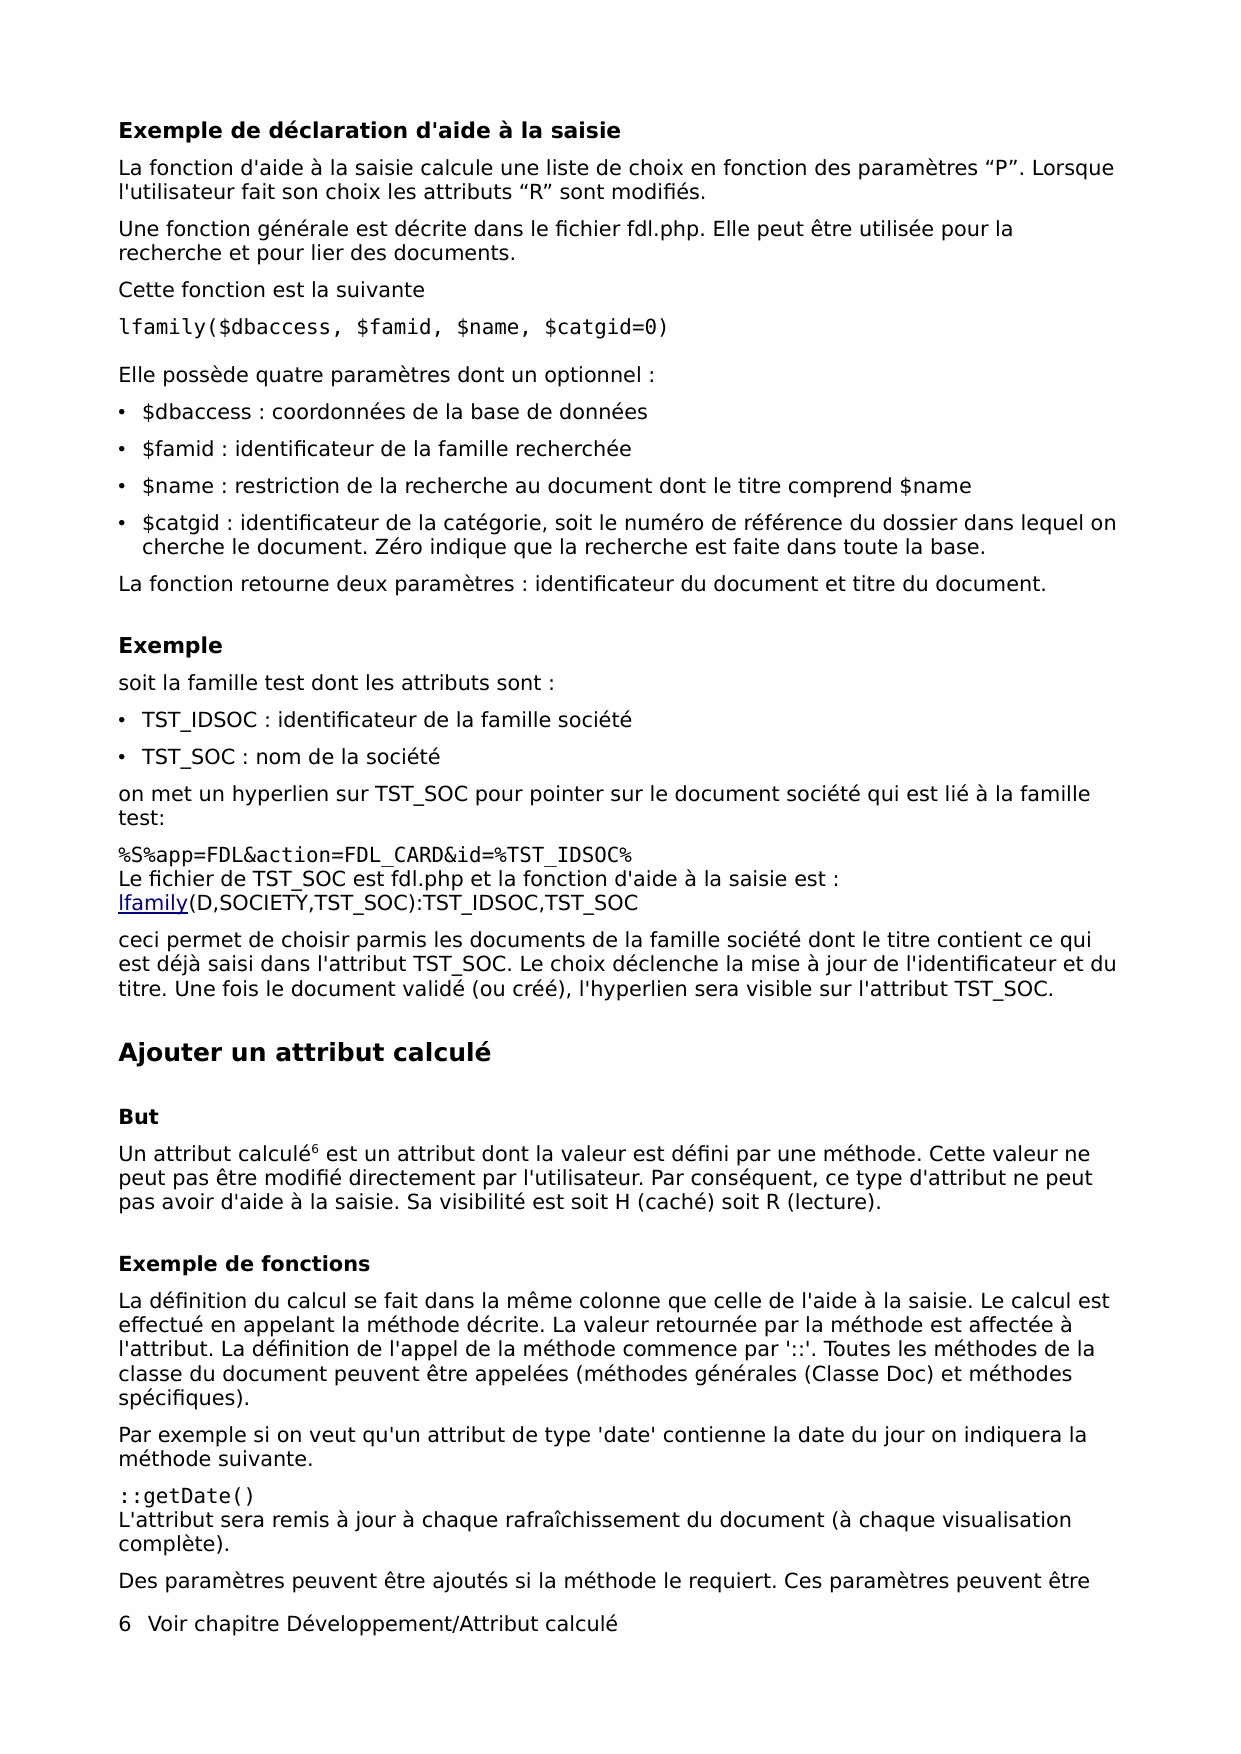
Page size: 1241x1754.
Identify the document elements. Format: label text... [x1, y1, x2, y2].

text soit la famille test dont les attributs sont : [118, 671, 1122, 696]
list TST_SOC : nom de la société [118, 745, 1122, 769]
text ceci permet de choisir parmis les documents de la famille société dont le titre contient ce qui est déjà saisi dans l'attribut TST_SOC. Le choix déclenche la mise à jour de l'identificateur et du titre. Une fois le document validé (ou créé), l'hyperlien sera visible sur l'attribut TST_SOC. [118, 928, 1122, 1001]
text Une fonction générale est décrite dans le fichier fdl.php. Elle peut être utilisée pour la recherche et pour lier des documents. [118, 217, 1122, 266]
text Des paramètres peuvent être ajoutés si la méthode le requiert. Ces paramètres peuvent être [118, 1569, 1122, 1593]
text La définition du calcul se fait dans la même colonne que celle de l'aide à la saisie. Le calcul est effectué en appelant la méthode décrite. La valeur retournée par la méthode est affectée à l'attribut. La définition de l'appel de la méthode commence par '::'. Toutes les méthodes de la classe du document peuvent être appelées (méthodes générales (Classe Doc) et méthodes spécifiques). [118, 1289, 1122, 1410]
list $famid : identificateur de la famille recherchée [118, 437, 1122, 461]
list $catgid : identificateur de la catégorie, soit le numéro de référence du dossier dans lequel on cherche le document. Zéro indique que la recherche est faite dans toute la base. [118, 511, 1122, 559]
text Par exemple si on veut qu'un attribut de type 'date' contienne la date du jour on indiquera la méthode suivante. [118, 1423, 1122, 1471]
text La fonction retourne deux paramètres : identificateur du document et titre du document. [118, 572, 1122, 596]
subtitle Ajouter un attribut calculé [118, 1038, 1122, 1068]
subtitle Exemple de déclaration d'aide à la saisie [118, 118, 1122, 144]
text Le fichier de TST_SOC est fdl.php et la fonction d'aide à la saisie est : lfamily(D,SOCIETY,TST_SOC):TST_IDSOC,TST_SOC [118, 867, 1122, 916]
subtitle But [118, 1105, 1122, 1129]
text Elle possède quatre paramètres dont un optionnel : [118, 363, 1122, 388]
text Un attribut calculé est un attribut dont la valeur est défini par une méthode. Cette valeur ne peut pas être modifié directement par l'utilisateur. Par conséquent, ce type d'attribut ne peut pas avoir d'aide à la saisie. Sa visibilité est soit H (caché) soit R (lecture). [118, 1142, 1122, 1215]
text %S%app=FDL&action=FDL_CARD&id=%TST_IDSOC% [118, 843, 1122, 867]
text lfamily($dbaccess, $famid, $name, $catgid=0) [118, 315, 1122, 339]
list $name : restriction de la recherche au document dont le titre comprend $name [118, 474, 1122, 498]
list $dbaccess : coordonnées de la base de données [118, 400, 1122, 424]
text ::getDate() [118, 1484, 1122, 1508]
subtitle Exemple de fonctions [118, 1252, 1122, 1276]
subtitle Exemple [118, 633, 1122, 659]
text Cette fonction est la suivante [118, 278, 1122, 302]
list TST_IDSOC : identificateur de la famille société [118, 708, 1122, 732]
text on met un hyperlien sur TST_SOC pour pointer sur le document société qui est lié à la famille test: [118, 782, 1122, 830]
text La fonction d'aide à la saisie calcule une liste de choix en fonction des paramètres “P”. Lorsque l'utilisateur fait son choix les attributs “R” sont modifiés. [118, 156, 1122, 205]
text Voir chapitre Développement/Attribut calculé [118, 1612, 1122, 1636]
text L'attribut sera remis à jour à chaque rafraîchissement du document (à chaque visualisation complète). [118, 1508, 1122, 1557]
